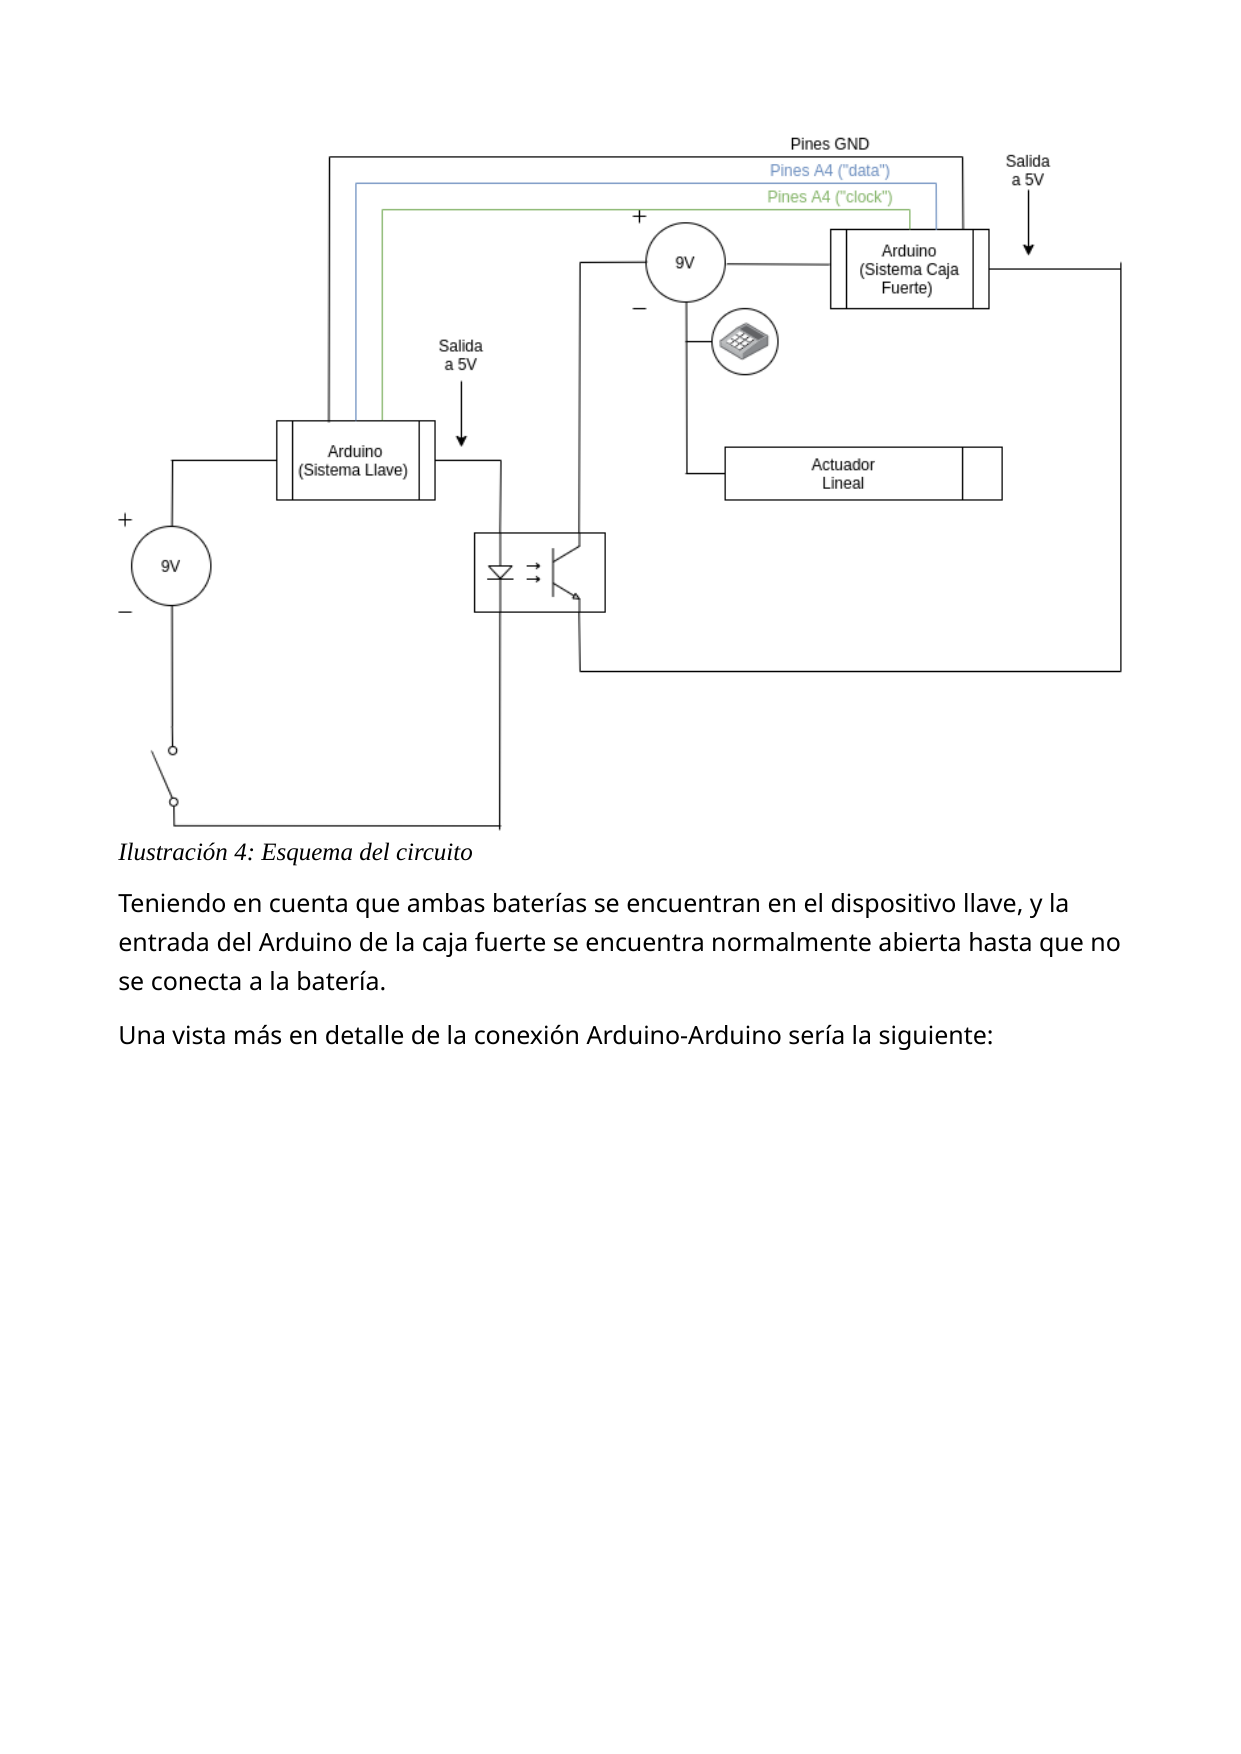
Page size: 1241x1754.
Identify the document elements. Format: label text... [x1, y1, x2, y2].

text Ilustración 4: Esquema del circuito [118, 832, 1122, 866]
text Una vista más en detalle de la conexión Arduino-Arduino sería la siguiente: [118, 1017, 1122, 1051]
picture [118, 130, 1123, 832]
text Teniendo en cuenta que ambas baterías se encuentran en el dispositivo llave, y la entrada del Arduino de la caja fuerte se encuentra normalmente abierta hasta que no se conecta a la batería. [118, 885, 1122, 998]
